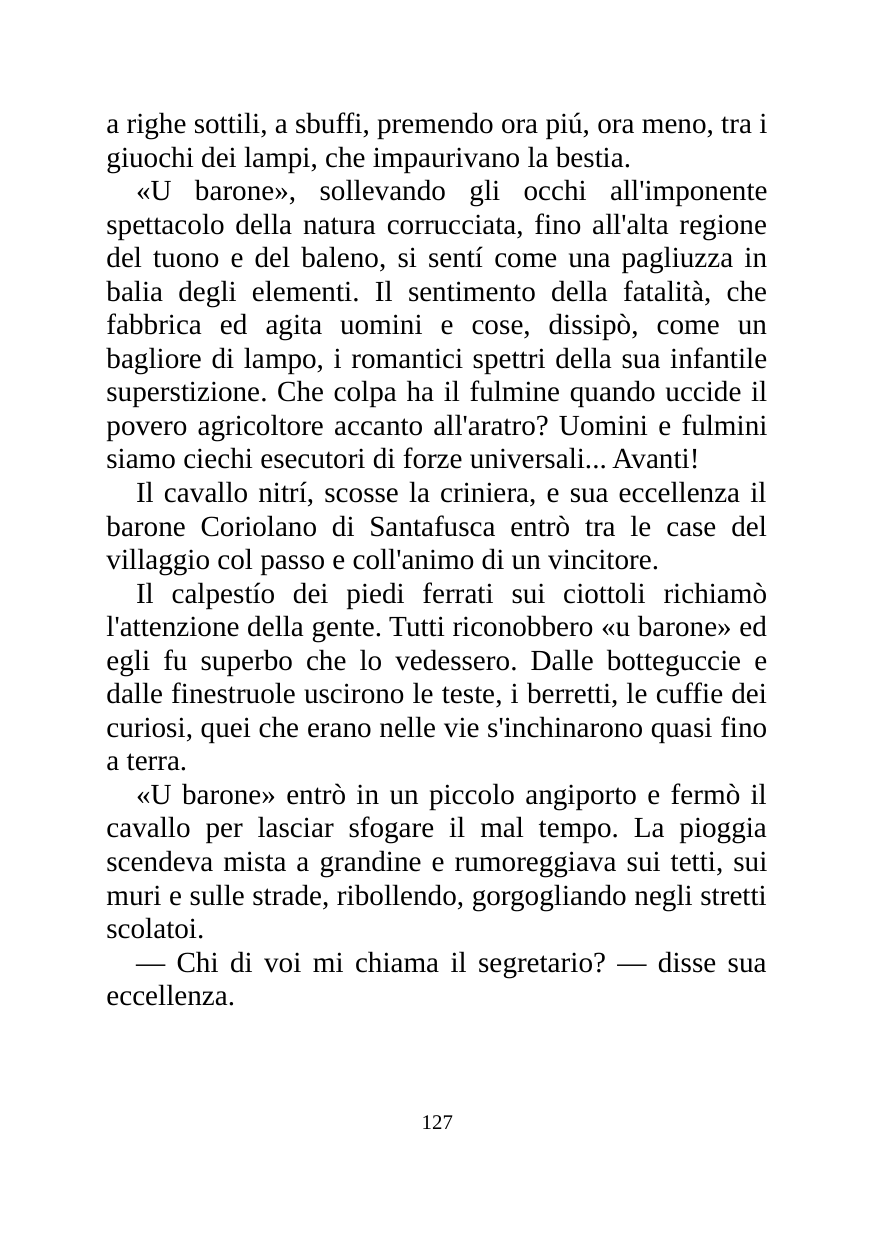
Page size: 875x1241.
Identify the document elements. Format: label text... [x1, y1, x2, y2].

text Il calpestío dei piedi ferrati sui ciottoli richiamò l'attenzione della gente. Tutti riconobbero «u barone» ed egli fu superbo che lo vedessero. Dalle botteguccie e dalle finestruole uscirono le teste, i berretti, le cuffie dei curiosi, quei che erano nelle vie s'inchinarono quasi fino a terra. [106, 576, 768, 777]
text «U barone» entrò in un piccolo angiporto e fermò il cavallo per lasciar sfogare il mal tempo. La pioggia scendeva mista a grandine e rumoreggiava sui tetti, sui muri e sulle strade, ribollendo, gorgogliando negli stretti scolatoi. [106, 777, 768, 945]
text — Chi di voi mi chiama il segretario? — disse sua eccellenza. [106, 945, 768, 1012]
text Il cavallo nitrí, scosse la criniera, e sua eccellenza il barone Coriolano di Santafusca entrò tra le case del villaggio col passo e coll'animo di un vincitore. [106, 475, 768, 576]
text a righe sottili, a sbuffi, premendo ora piú, ora meno, tra i giuochi dei lampi, che impaurivano la bestia. [106, 106, 768, 173]
text «U barone», sollevando gli occhi all'imponente spettacolo della natura corrucciata, fino all'alta regione del tuono e del baleno, si sentí come una pagliuzza in balia degli elementi. Il sentimento della fatalità, che fabbrica ed agita uomini e cose, dissipò, come un bagliore di lampo, i romantici spettri della sua infantile superstizione. Che colpa ha il fulmine quando uccide il povero agricoltore accanto all'aratro? Uomini e fulmini siamo ciechi esecutori di forze universali... Avanti! [106, 173, 768, 475]
